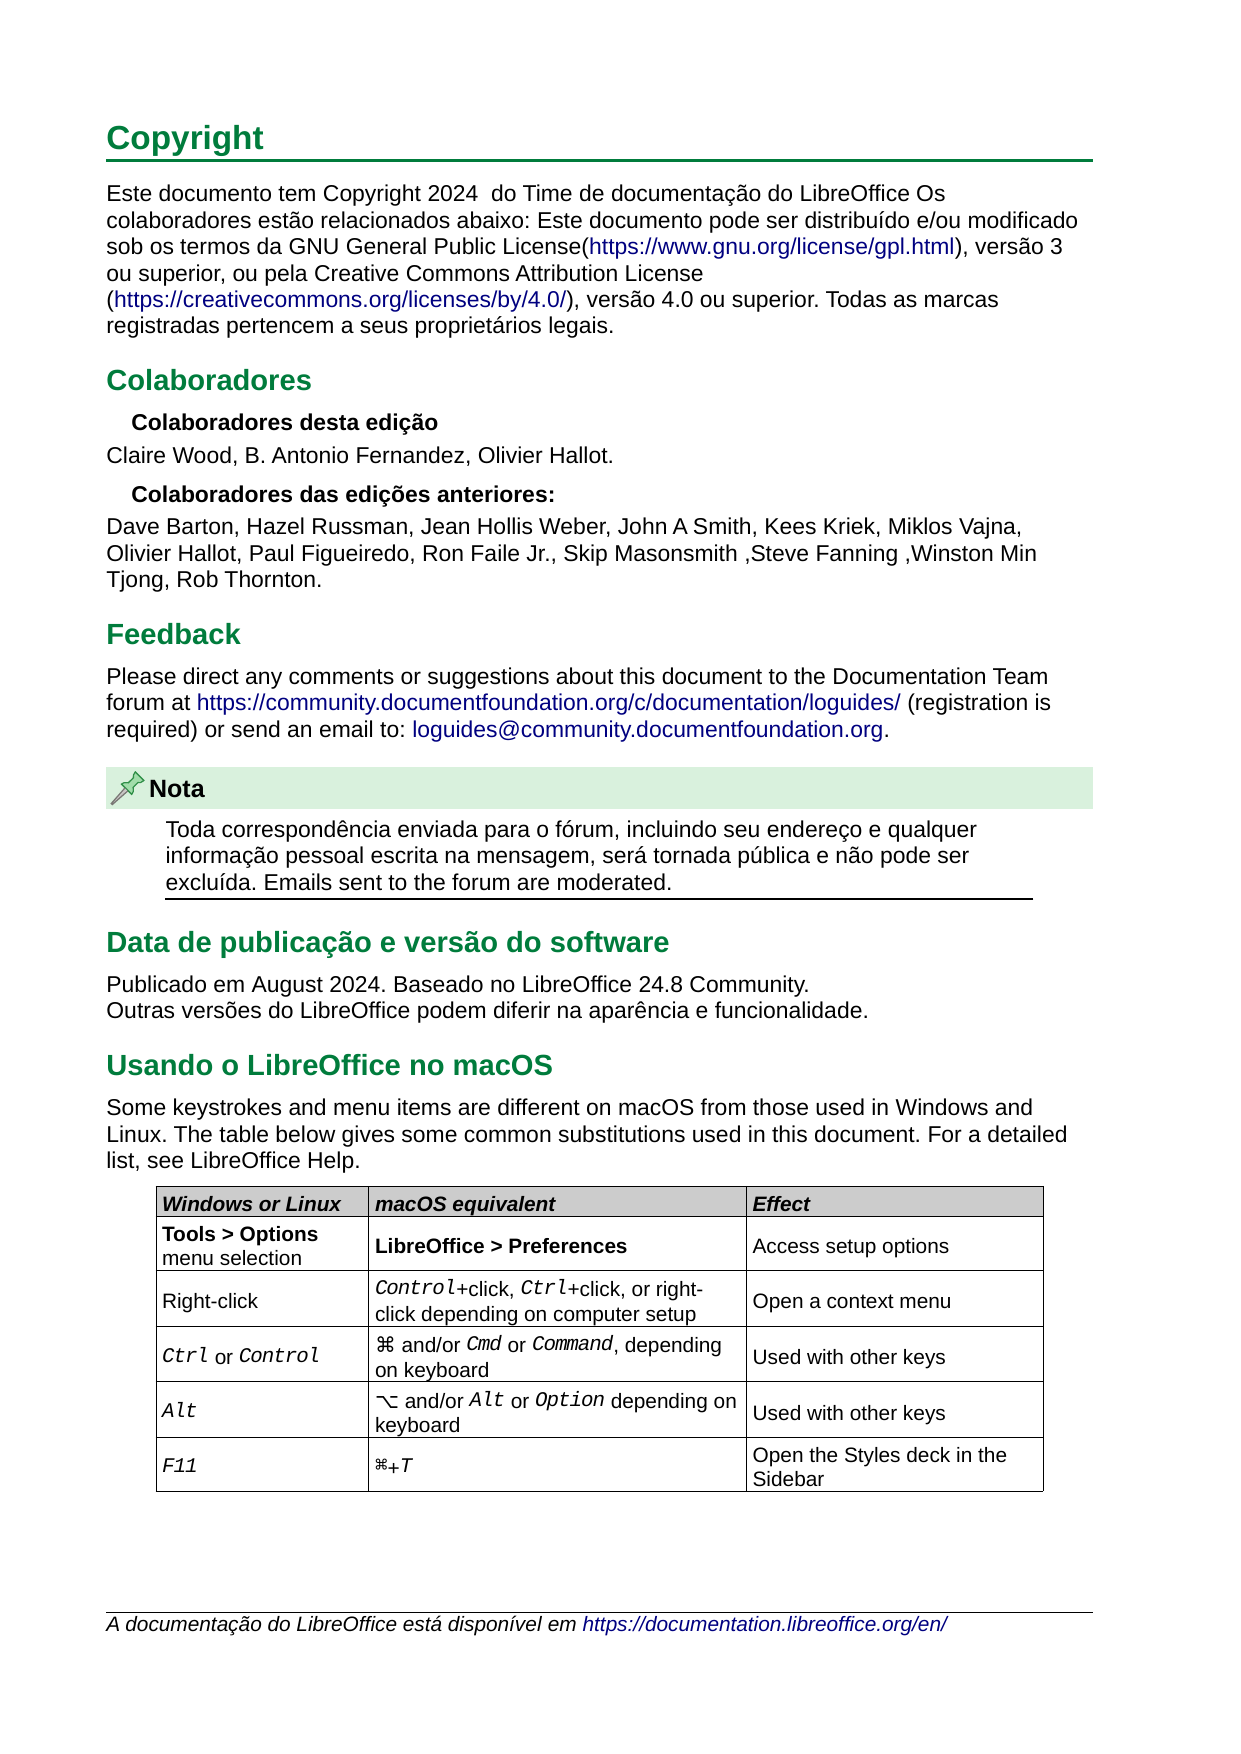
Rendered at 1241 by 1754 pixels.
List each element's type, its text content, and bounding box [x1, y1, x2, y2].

text Colaboradores desta edição [131, 409, 1093, 436]
subtitle Colaboradores [106, 363, 1093, 397]
subtitle Data de publicação e versão do software [106, 925, 1093, 958]
text Dave Barton, Hazel Russman, Jean Hollis Weber, John A Smith, Kees Kriek, Miklos Vajna, Olivier Hallot, Paul Figueiredo, Ron Faile Jr., Skip Masonsmith ,Steve Fanning ,Winston Min Tjong, Rob Thornton. [106, 513, 1093, 592]
table_cell Access setup options [747, 1217, 1043, 1270]
text Publicado em Agosto de 2024. Baseado no LibreOffice 24.8 Community. Outras versões do LibreOffice podem diferir na aparência e funcionalidade. [106, 971, 1093, 1023]
text Some keystrokes and menu items are different on macOS from those used in Windows and Linux. The table below gives some common substitutions used in this document. For a detailed list, see LibreOffice Help. [106, 1094, 1093, 1173]
subtitle Feedback [106, 617, 1093, 651]
text Toda correspondência enviada para o fórum, incluindo seu endereço e qualquer informação pessoal escrita na mensagem, será tornada pública e não pode ser excluída. Emails sent to the forum are moderated. [165, 816, 1033, 898]
subtitle Usando o LibreOffice no macOS [106, 1048, 1093, 1082]
table_cell F11 [157, 1438, 368, 1491]
text Please direct any comments or suggestions about this document to the Documentation Team forum at https://community.documentfoundation.org/c/documentation/loguides/ (registration is required) or send an email to: loguides@community.documentfoundation.org. [106, 663, 1093, 742]
text Colaboradores das edições anteriores: [131, 481, 1093, 507]
table_cell ⌘+T [369, 1438, 746, 1491]
table_cell ⌘ and/or Cmd or Command, depending on keyboard [369, 1327, 746, 1381]
table_cell ⌥ and/or Alt or Option depending on keyboard [369, 1382, 746, 1437]
table_cell Open the Styles deck in the Sidebar [747, 1438, 1043, 1491]
table_header Effect [747, 1187, 1043, 1216]
table_cell Control+click, Ctrl+click, or right-click depending on computer setup [369, 1271, 746, 1326]
subtitle Copyright [106, 118, 1093, 159]
subtitle Nota [148, 767, 1093, 809]
table_header Windows or Linux [157, 1187, 368, 1216]
table_cell Open a context menu [747, 1271, 1043, 1326]
table_cell Used with other keys [747, 1382, 1043, 1437]
table_cell Ctrl or Control [157, 1327, 368, 1381]
text Claire Wood, B. Antonio Fernandez, Olivier Hallot. [106, 442, 1093, 468]
table_cell Alt [157, 1382, 368, 1437]
table_cell Right-click [157, 1271, 368, 1326]
table_cell Tools > Options menu selection [157, 1217, 368, 1270]
table_cell Used with other keys [747, 1327, 1043, 1381]
table_cell LibreOffice > Preferences [369, 1217, 746, 1270]
table_header macOS equivalent [369, 1187, 746, 1216]
text Este documento tem Copyright 2024 do Time de documentação do LibreOffice Os colaboradores estão relacionados abaixo: Este documento pode ser distribuído e/ou modificado sob os termos da GNU General Public License(https://www.gnu.org/license/gpl.html), versão 3 ou superior, ou pela Creative Commons Attribution License (https://creativecommons.org/licenses/by/4.0/), versão 4.0 ou superior. Todas as marcas registradas pertencem a seus proprietários legais. [106, 180, 1093, 338]
